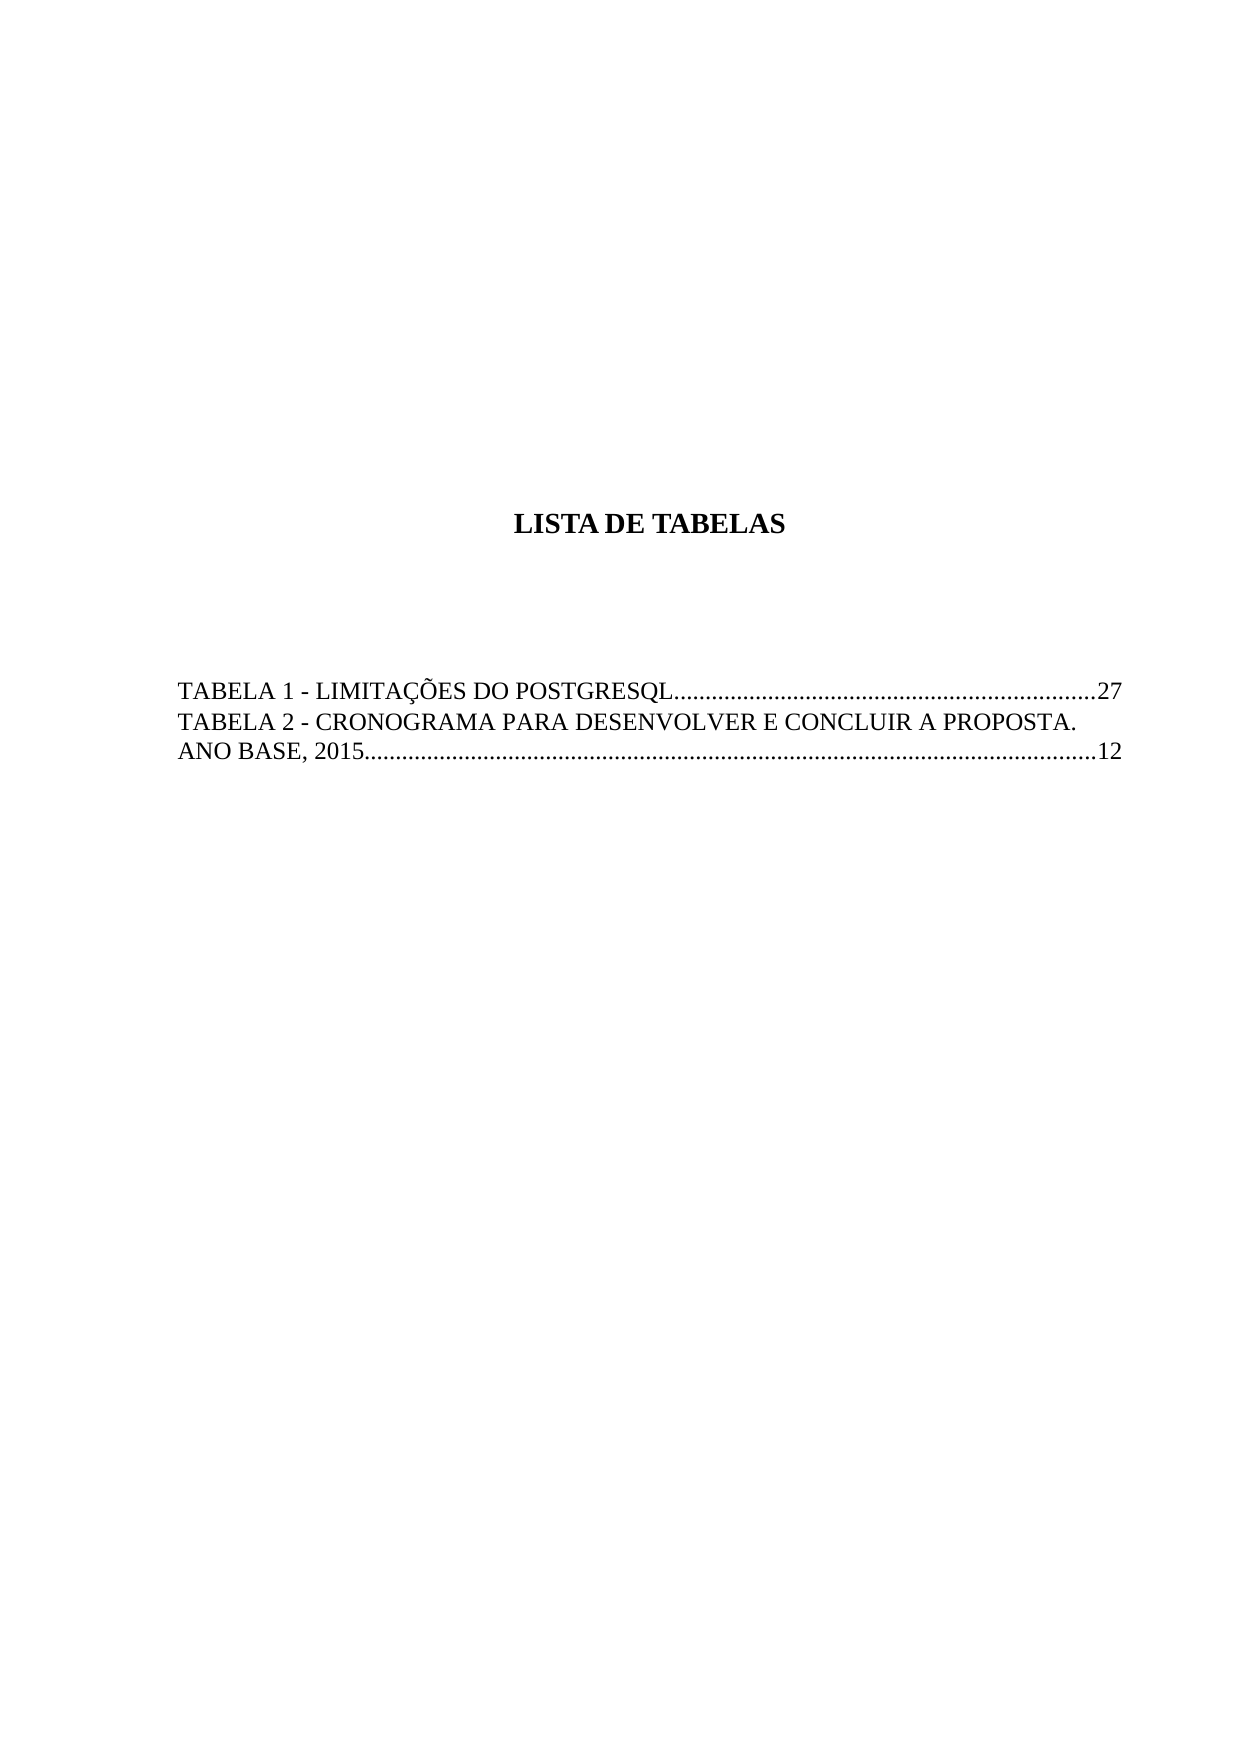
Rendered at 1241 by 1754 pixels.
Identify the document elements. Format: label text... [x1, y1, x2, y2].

text Tabela 2 - Cronograma para desenvolver e concluir a proposta. Ano base, 2015 12 [177, 707, 1122, 765]
text LISTA DE tabelas [177, 506, 1122, 540]
text Tabela 1 - Limitações do PostgreSQL. 27 [177, 676, 1122, 704]
